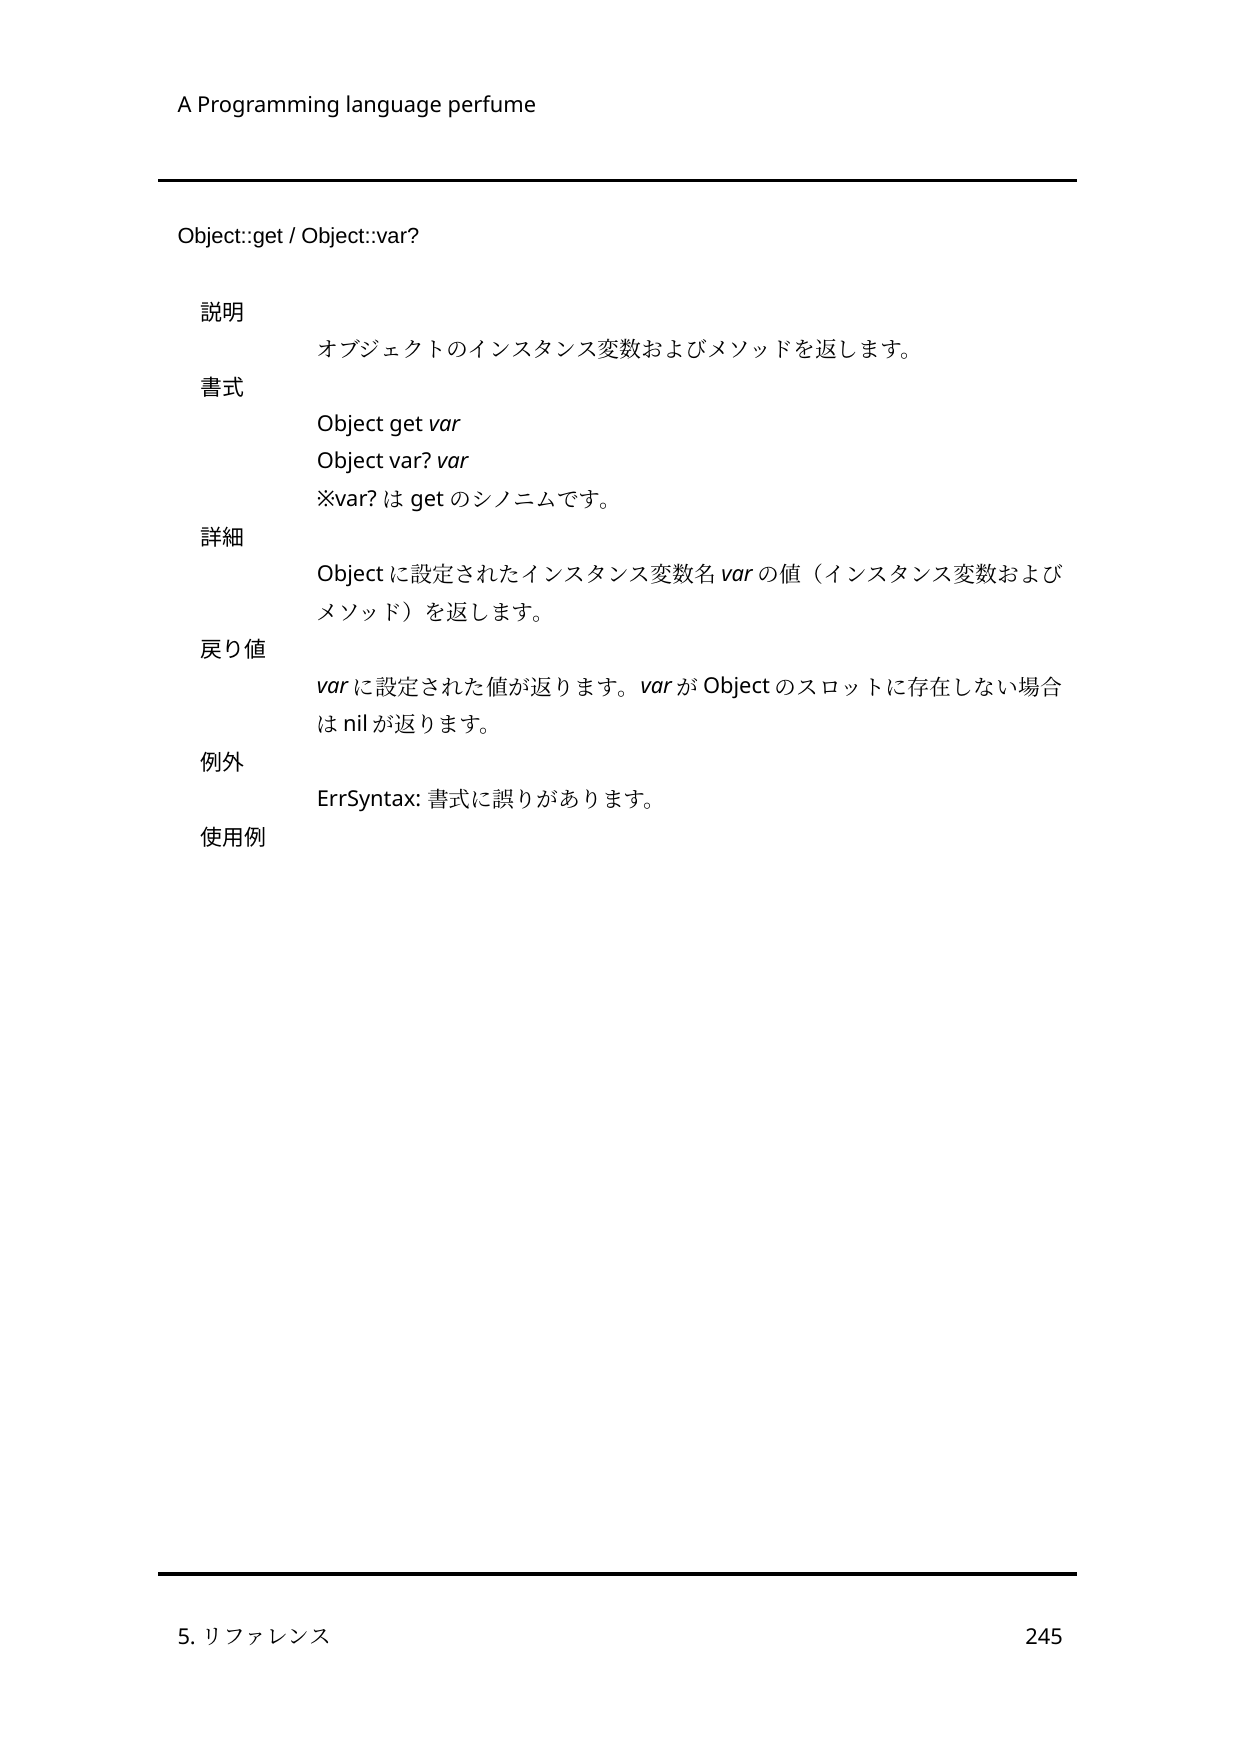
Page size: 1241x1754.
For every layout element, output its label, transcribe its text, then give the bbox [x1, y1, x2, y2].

table_cell 書式 [200, 367, 317, 517]
table_cell ErrSyntax: 書式に誤りがあります。 [317, 742, 1063, 817]
subtitle Object::get / Object::var? [177, 217, 1063, 254]
table_cell [317, 817, 1063, 892]
table_cell varに設定された値が返ります。varがObjectのスロットに存在しない場合はnilが返ります。 [317, 629, 1063, 742]
table_cell Object get var Object var? var ※var? は get のシノニムです。 [317, 367, 1063, 517]
table_cell 詳細 [200, 517, 317, 629]
table_cell Objectに設定されたインスタンス変数名varの値（インスタンス変数およびメソッド）を返します。 [317, 517, 1063, 629]
table_cell 例外 [200, 742, 317, 817]
table_header 説明 [200, 292, 317, 367]
table_header オブジェクトのインスタンス変数およびメソッドを返します。 [317, 292, 1063, 367]
table_cell 使用例 [200, 817, 317, 892]
table_cell 戻り値 [200, 629, 317, 742]
